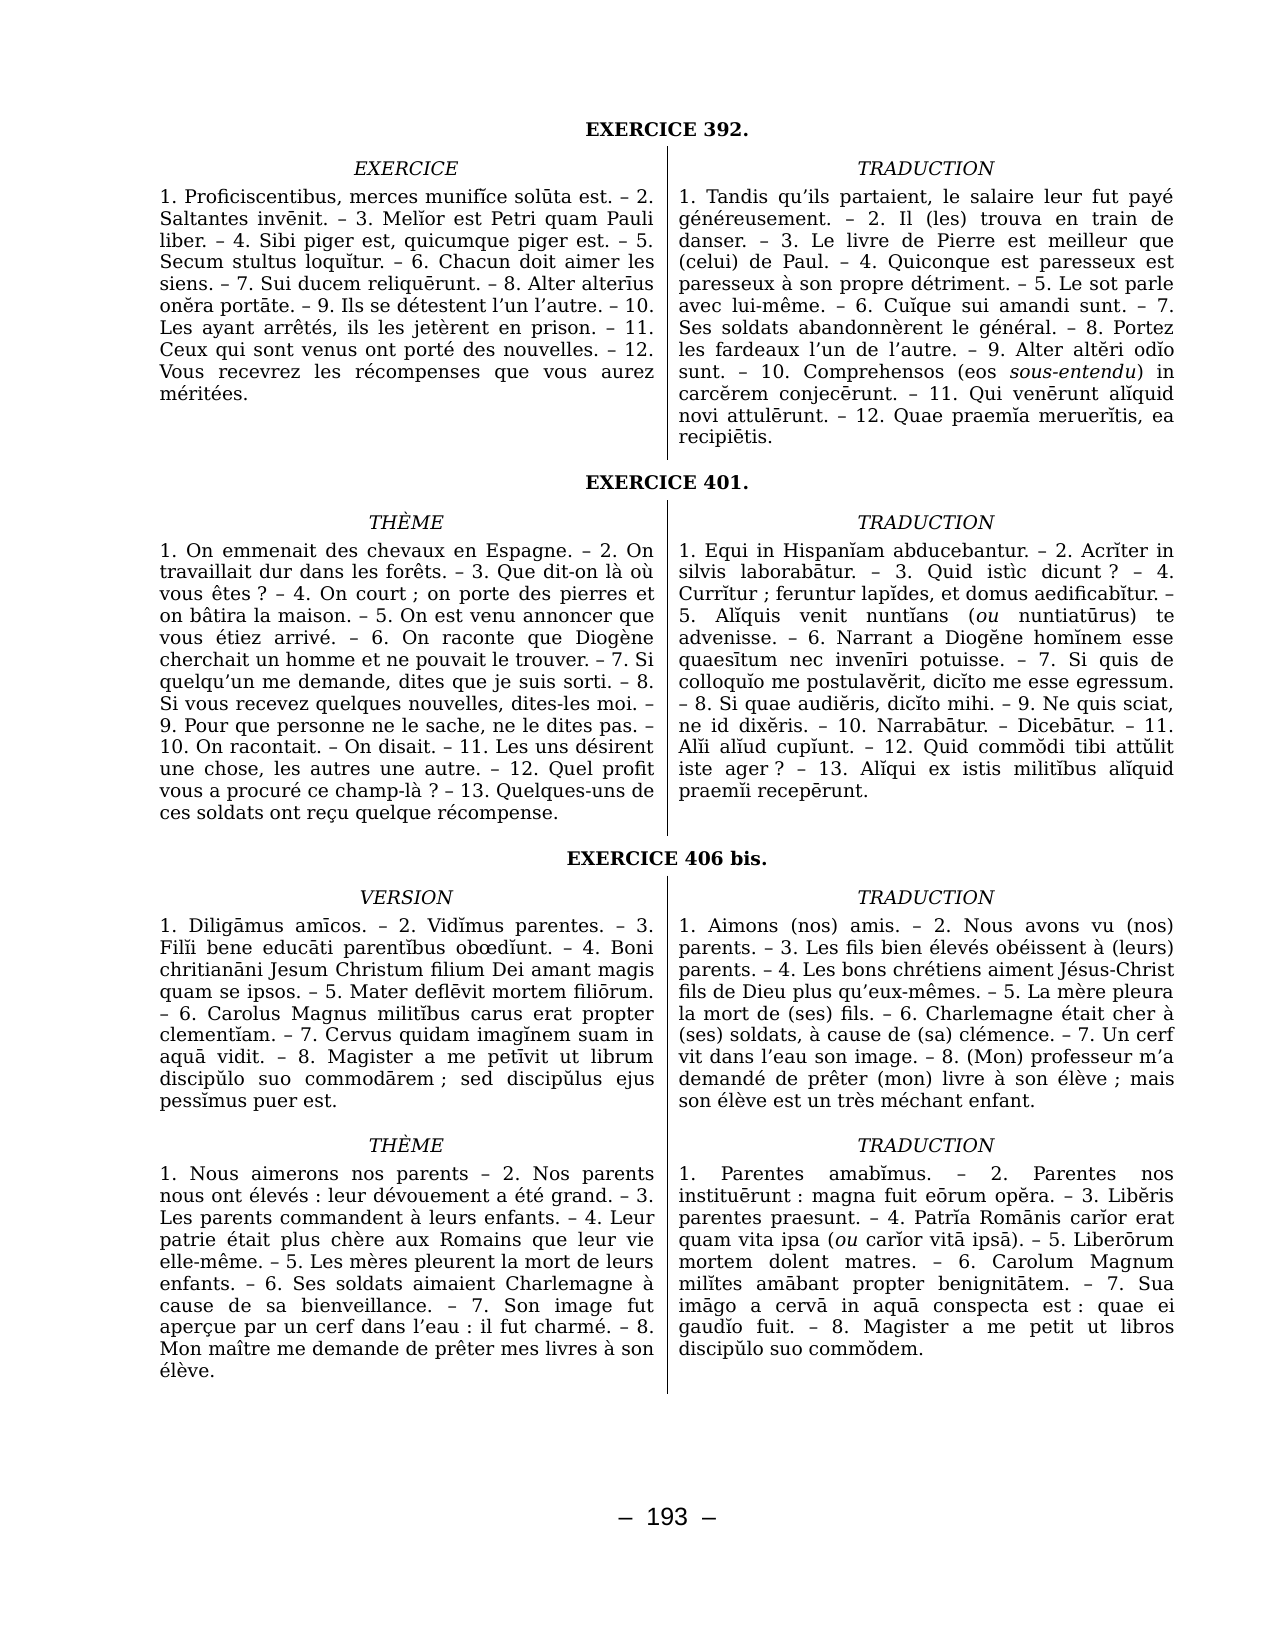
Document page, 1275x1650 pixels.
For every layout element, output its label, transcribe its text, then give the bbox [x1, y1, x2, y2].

text EXERCICE 406 bis. [148, 847, 1186, 869]
table_cell TRADUCTION 1. Parentes amabĭmus. – 2. Parentes nos instituērunt : magna fuit eōrum opĕra. – 3. Libĕris parentes praesunt. – 4. Patrĭa Romānis carĭor erat quam vita ipsa (ou carĭor vitā ipsā). – 5. Liberōrum mortem dolent matres. – 6. Carolum Magnum milĭtes amābant propter benignitātem. – 7. Sua imāgo a cervā in aquā conspecta est : quae ei gaudĭo fuit. – 8. Magister a me petit ut libros discipŭlo suo commŏdem. [668, 1124, 1186, 1394]
table_cell THÈME 1. Nous aimerons nos parents – 2. Nos parents nous ont élevés : leur dévouement a été grand. – 3. Les parents commandent à leurs enfants. – 4. Leur patrie était plus chère aux Romains que leur vie elle-même. – 5. Les mères pleurent la mort de leurs enfants. – 6. Ses soldats aimaient Charlemagne à cause de sa bienveillance. – 7. Son image fut aperçue par un cerf dans l’eau : il fut charmé. – 8. Mon maître me demande de prêter mes livres à son élève. [148, 1124, 667, 1394]
table_header VERSION 1. Diligāmus amīcos. – 2. Vidĭmus parentes. – 3. Filĭi bene educāti parentĭbus obœdĭunt. – 4. Boni chritianāni Jesum Christum filium Dei amant magis quam se ipsos. – 5. Mater deflēvit mortem filiōrum. – 6. Carolus Magnus militĭbus carus erat propter clementĭam. – 7. Cervus quidam imagĭnem suam in aquā vidit. – 8. Magister a me petīvit ut librum discipŭlo suo commodārem ; sed discipŭlus ejus pessĭmus puer est. [148, 876, 667, 1124]
table_header TRADUCTION 1. Equi in Hispanĭam abducebantur. – 2. Acrĭter in silvis laborabātur. – 3. Quid istìc dicunt ? – 4. Currĭtur ; feruntur lapĭdes, et domus aedificabĭtur. – 5. Alĭquis venit nuntĭans (ou nuntiatūrus) te advenisse. – 6. Narrant a Diogĕne homĭnem esse quaesītum nec invenīri potuisse. – 7. Si quis de colloquĭo me postulavĕrit, dicĭto me esse egressum. – 8. Si quae audiĕris, dicĭto mihi. – 9. Ne quis sciat, ne id dixĕris. – 10. Narrabātur. – Dicebātur. – 11. Alĭi alĭud cupĭunt. – 12. Quid commŏdi tibi attŭlit iste ager ? – 13. Alĭqui ex istis militĭbus alĭquid praemĭi recepērunt. [668, 500, 1186, 836]
table_header EXERCICE 1. Proficiscentibus, merces munifĭce solūta est. – 2. Saltantes invēnit. – 3. Melĭor est Petri quam Pauli liber. – 4. Sibi piger est, quicumque piger est. – 5. Secum stultus loquĭtur. – 6. Chacun doit aimer les siens. – 7. Sui ducem reliquērunt. – 8. Alter alterīus onĕra portāte. – 9. Ils se détestent l’un l’autre. – 10. Les ayant arrêtés, ils les jetèrent en prison. – 11. Ceux qui sont venus ont porté des nouvelles. – 12. Vous recevrez les récompenses que vous aurez méritées. [148, 146, 667, 460]
text EXERCICE 401. [148, 472, 1186, 494]
table_header TRADUCTION 1. Aimons (nos) amis. – 2. Nous avons vu (nos) parents. – 3. Les fils bien élevés obéissent à (leurs) parents. – 4. Les bons chrétiens aiment Jésus-Christ fils de Dieu plus qu’eux-mêmes. – 5. La mère pleura la mort de (ses) fils. – 6. Charlemagne était cher à (ses) soldats, à cause de (sa) clémence. – 7. Un cerf vit dans l’eau son image. – 8. (Mon) professeur m’a demandé de prêter (mon) livre à son élève ; mais son élève est un très méchant enfant. [668, 876, 1186, 1124]
table_header THÈME 1. On emmenait des chevaux en Espagne. – 2. On travaillait dur dans les forêts. – 3. Que dit-on là où vous êtes ? – 4. On court ; on porte des pierres et on bâtira la maison. – 5. On est venu annoncer que vous étiez arrivé. – 6. On raconte que Diogène cherchait un homme et ne pouvait le trouver. – 7. Si quelqu’un me demande, dites que je suis sorti. – 8. Si vous recevez quelques nouvelles, dites-les moi. – 9. Pour que personne ne le sache, ne le dites pas. – 10. On racontait. – On disait. – 11. Les uns désirent une chose, les autres une autre. – 12. Quel profit vous a procuré ce champ-là ? – 13. Quelques-uns de ces soldats ont reçu quelque récompense. [148, 500, 667, 836]
table_header TRADUCTION 1. Tandis qu’ils partaient, le salaire leur fut payé généreusement. – 2. Il (les) trouva en train de danser. – 3. Le livre de Pierre est meilleur que (celui) de Paul. – 4. Quiconque est paresseux est paresseux à son propre détriment. – 5. Le sot parle avec lui-même. – 6. Cuĭque sui amandi sunt. – 7. Ses soldats abandonnèrent le général. – 8. Portez les fardeaux l’un de l’autre. – 9. Alter altĕri odĭo sunt. – 10. Comprehensos (eos sous-entendu) in carcĕrem conjecērunt. – 11. Qui venērunt alĭquid novi attulērunt. – 12. Quae praemĭa meruerĭtis, ea recipiētis. [668, 146, 1186, 460]
text EXERCICE 392. [148, 118, 1186, 140]
